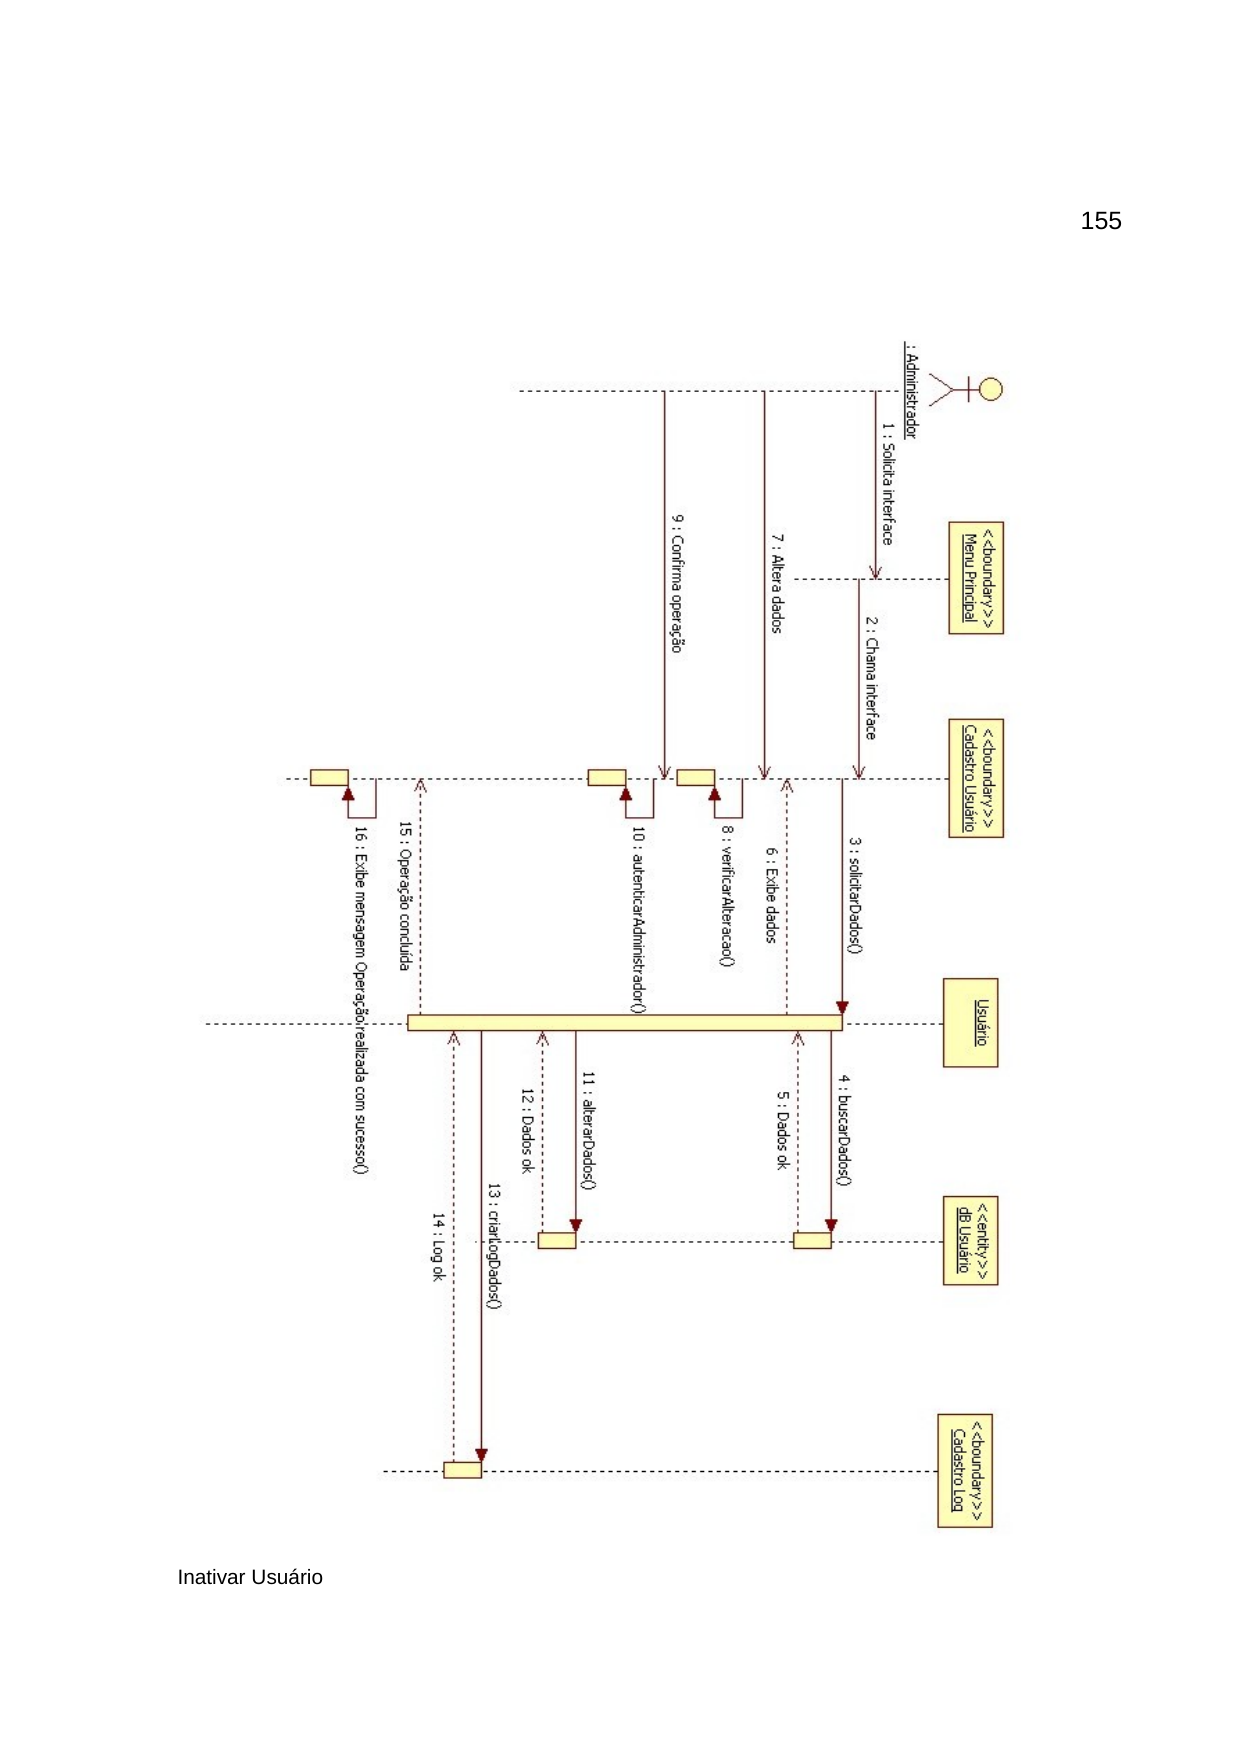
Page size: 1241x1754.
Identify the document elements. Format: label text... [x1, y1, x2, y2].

text Inativar Usuário [177, 294, 1122, 1589]
picture [177, 309, 1032, 1554]
